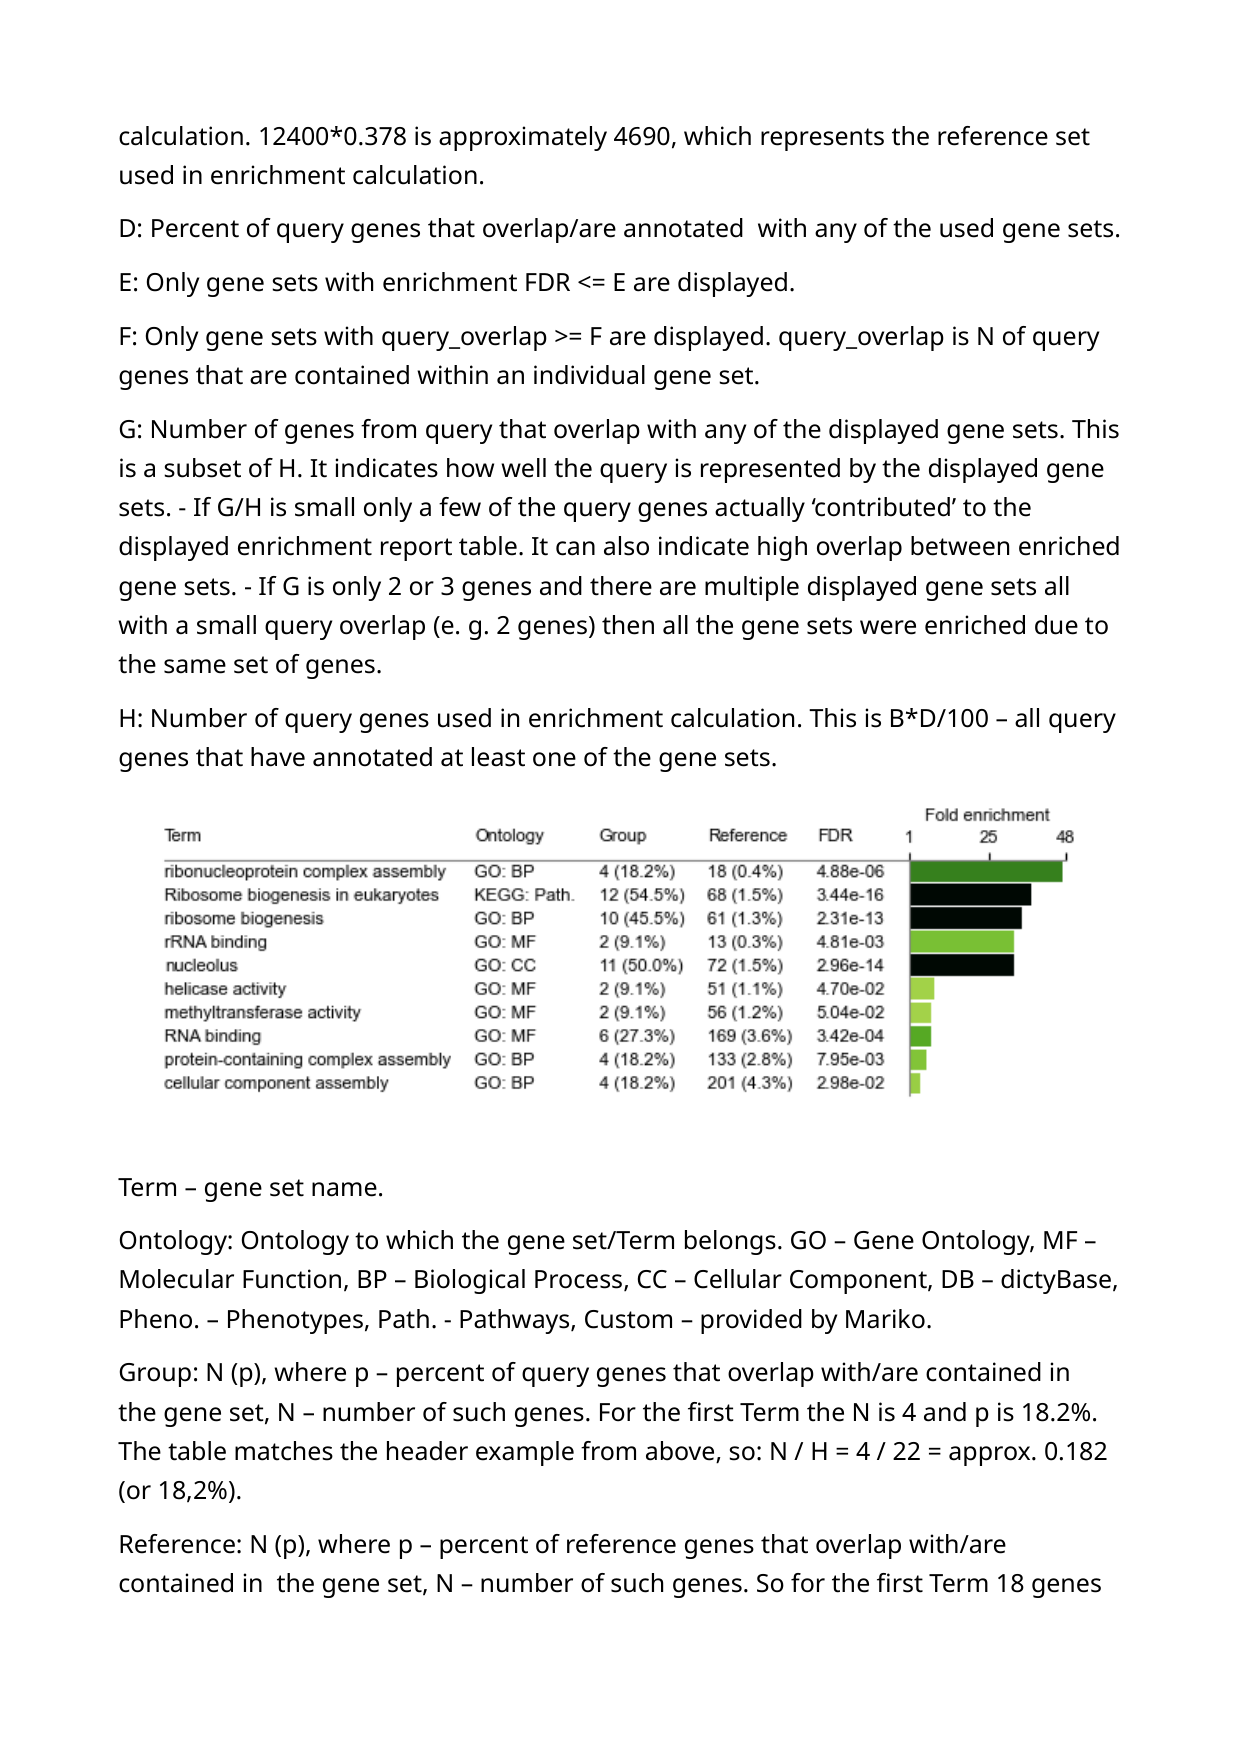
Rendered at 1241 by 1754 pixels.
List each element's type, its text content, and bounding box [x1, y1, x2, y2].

text F: Only gene sets with query_overlap >= F are displayed. query_overlap is N of query genes that are contained within an individual gene set. [118, 318, 1122, 392]
text G: Number of genes from query that overlap with any of the displayed gene sets. This is a subset of H. It indicates how well the query is represented by the displayed gene sets. - If G/H is small only a few of the query genes actually ‘contributed’ to the displayed enrichment report table. It can also indicate high overlap between enriched gene sets. - If G is only 2 or 3 genes and there are multiple displayed gene sets all with a small query overlap (e. g. 2 genes) then all the gene sets were enriched due to the same set of genes. [118, 411, 1122, 681]
text calculation. 12400*0.378 is approximately 4690, which represents the reference set used in enrichment calculation. [118, 118, 1122, 191]
text D: Percent of query genes that overlap/are annotated with any of the used gene sets. [118, 211, 1122, 245]
text Ontology: Ontology to which the gene set/Term belongs. GO – Gene Ontology, MF – Molecular Function, BP – Biological Process, CC – Cellular Component, DB – dictyBase, Pheno. – Phenotypes, Path. - Pathways, Custom – provided by Mariko. [118, 1223, 1122, 1335]
picture [149, 793, 1091, 1111]
text Reference: N (p), where p – percent of reference genes that overlap with/are contained in the gene set, N – number of such genes. So for the first Term 18 genes [118, 1526, 1122, 1599]
text Group: N (p), where p – percent of query genes that overlap with/are contained in the gene set, N – number of such genes. For the first Term the N is 4 and p is 18.2%. The table matches the header example from above, so: N / H = 4 / 22 = approx. 0.182 (or 18,2%). [118, 1355, 1122, 1507]
text Term – gene set name. [118, 1169, 1122, 1203]
text E: Only gene sets with enrichment FDR <= E are displayed. [118, 265, 1122, 299]
text H: Number of query genes used in enrichment calculation. This is B*D/100 – all query genes that have annotated at least one of the gene sets. [118, 700, 1122, 773]
